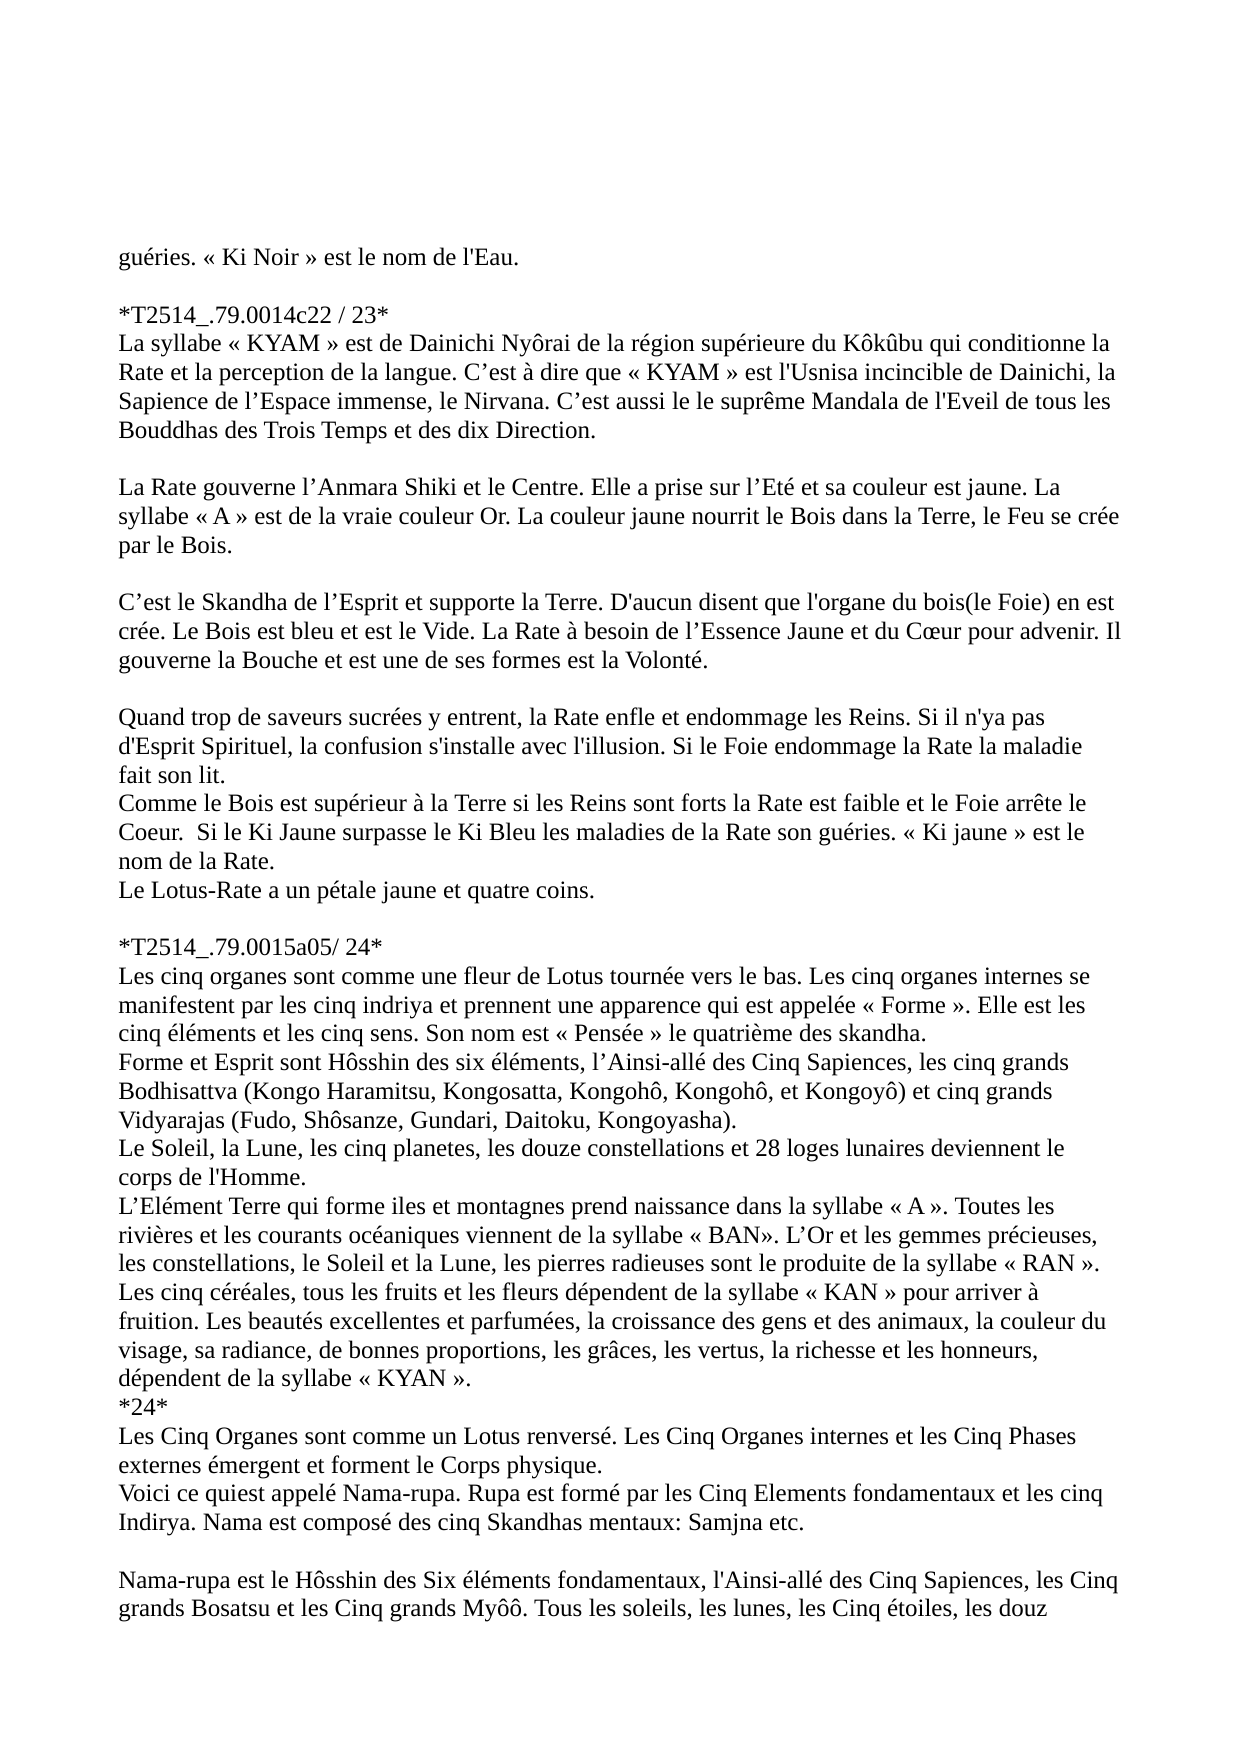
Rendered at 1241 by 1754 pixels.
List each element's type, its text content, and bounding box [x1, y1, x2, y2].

text C’est le Skandha de l’Esprit et supporte la Terre. D'aucun disent que l'organe du bois(le Foie) en est crée. Le Bois est bleu et est le Vide. La Rate à besoin de l’Essence Jaune et du Cœur pour advenir. Il gouverne la Bouche et est une de ses formes est la Volonté. [118, 587, 1122, 673]
text Voici ce quiest appelé Nama-rupa. Rupa est formé par les Cinq Elements fondamentaux et les cinq Indirya. Nama est composé des cinq Skandhas mentaux: Samjna etc. [118, 1478, 1122, 1536]
text La syllabe « KYAM » est de Dainichi Nyôrai de la région supérieure du Kôkûbu qui conditionne la Rate et la perception de la langue. C’est à dire que « KYAM » est l'Usnisa incincible de Dainichi, la Sapience de l’Espace immense, le Nirvana. C’est aussi le le suprême Mandala de l'Eveil de tous les Bouddhas des Trois Temps et des dix Direction. [118, 328, 1122, 443]
text L’Elément Terre qui forme iles et montagnes prend naissance dans la syllabe « A ». Toutes les rivières et les courants océaniques viennent de la syllabe « BAN». L’Or et les gemmes précieuses, les constellations, le Soleil et la Lune, les pierres radieuses sont le produite de la syllabe « RAN ». Les cinq céréales, tous les fruits et les fleurs dépendent de la syllabe « KAN » pour arriver à fruition. Les beautés excellentes et parfumées, la croissance des gens et des animaux, la couleur du visage, sa radiance, de bonnes proportions, les grâces, les vertus, la richesse et les honneurs, dépendent de la syllabe « KYAN ». [118, 1191, 1122, 1392]
text La Rate gouverne l’Anmara Shiki et le Centre. Elle a prise sur l’Eté et sa couleur est jaune. La syllabe « A » est de la vraie couleur Or. La couleur jaune nourrit le Bois dans la Terre, le Feu se crée par le Bois. [118, 472, 1122, 558]
text guéries. « Ki Noir » est le nom de l'Eau. [118, 242, 1122, 271]
text Les Cinq Organes sont comme un Lotus renversé. Les Cinq Organes internes et les Cinq Phases externes émergent et forment le Corps physique. [118, 1421, 1122, 1478]
text Le Soleil, la Lune, les cinq planetes, les douze constellations et 28 loges lunaires deviennent le corps de l'Homme. [118, 1133, 1122, 1191]
text Le Lotus-Rate a un pétale jaune et quatre coins. [118, 875, 1122, 903]
text *T2514_.79.0015a05/ 24* [118, 932, 1122, 961]
text Forme et Esprit sont Hôsshin des six éléments, l’Ainsi-allé des Cinq Sapiences, les cinq grands Bodhisattva (Kongo Haramitsu, Kongosatta, Kongohô, Kongohô, et Kongoyô) et cinq grands Vidyarajas (Fudo, Shôsanze, Gundari, Daitoku, Kongoyasha). [118, 1047, 1122, 1133]
text Nama-rupa est le Hôsshin des Six éléments fondamentaux, l'Ainsi-allé des Cinq Sapiences, les Cinq grands Bosatsu et les Cinq grands Myôô. Tous les soleils, les lunes, les Cinq étoiles, les douz [118, 1565, 1122, 1622]
text Comme le Bois est supérieur à la Terre si les Reins sont forts la Rate est faible et le Foie arrête le Coeur. Si le Ki Jaune surpasse le Ki Bleu les maladies de la Rate son guéries. « Ki jaune » est le nom de la Rate. [118, 788, 1122, 875]
text Quand trop de saveurs sucrées y entrent, la Rate enfle et endommage les Reins. Si il n'ya pas d'Esprit Spirituel, la confusion s'installe avec l'illusion. Si le Foie endommage la Rate la maladie fait son lit. [118, 702, 1122, 788]
text *T2514_.79.0014c22 / 23* [118, 300, 1122, 328]
text Les cinq organes sont comme une fleur de Lotus tournée vers le bas. Les cinq organes internes se manifestent par les cinq indriya et prennent une apparence qui est appelée « Forme ». Elle est les cinq éléments et les cinq sens. Son nom est « Pensée » le quatrième des skandha. [118, 961, 1122, 1047]
text *24* [118, 1392, 1122, 1421]
